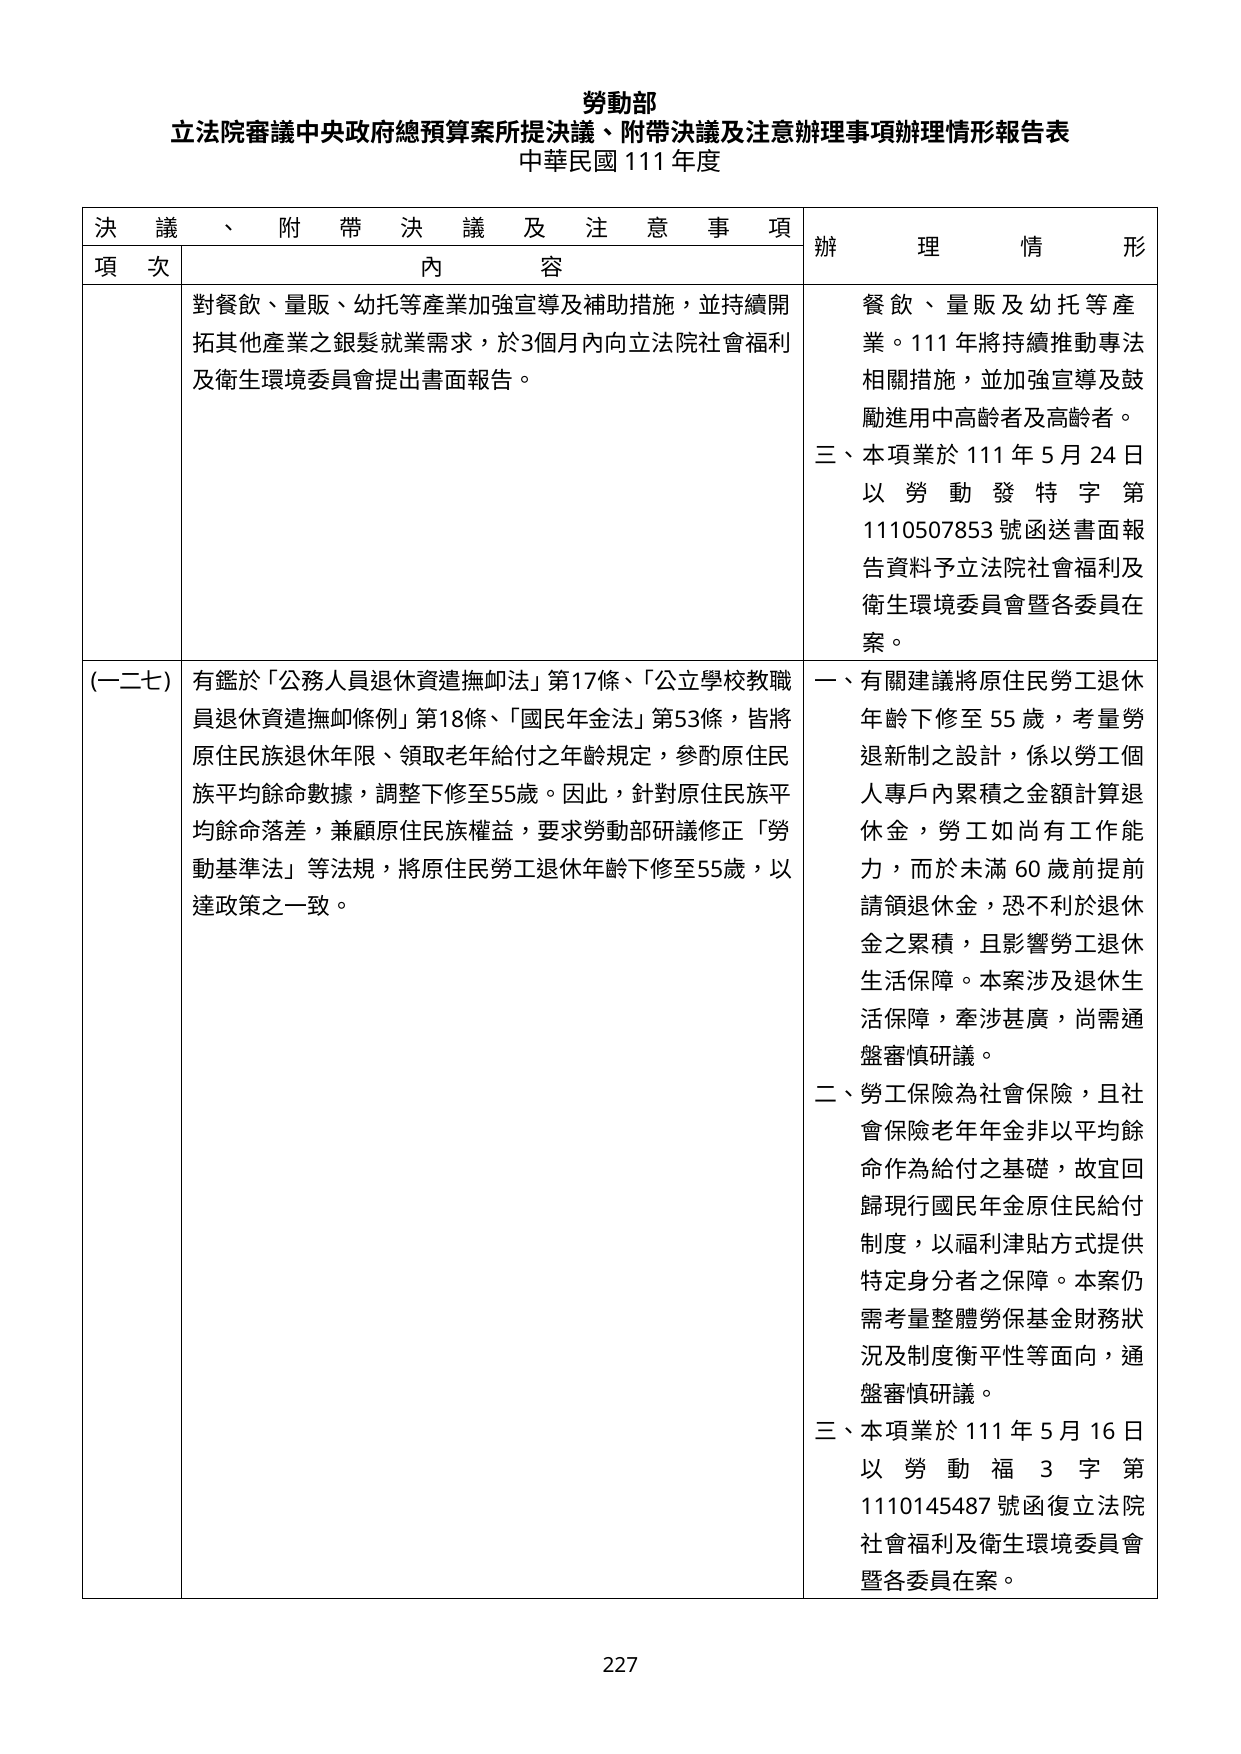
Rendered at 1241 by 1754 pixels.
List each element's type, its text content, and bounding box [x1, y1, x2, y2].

table_cell 餐飲、量販及幼托等產業。111年將持續推動專法相關措施，並加強宣導及鼓勵進用中高齡者及高齡者。 本項業於111年5月24日以勞動發特字第1110507853號函送書面報告資料予立法院社會福利及衛生環境委員會暨各委員在案。 [804, 285, 1157, 660]
table_cell 項次 [83, 246, 181, 284]
table_cell 內 容 [182, 246, 803, 284]
table_cell (一二七) [83, 661, 181, 1598]
table_cell [83, 285, 181, 660]
table_header 決議、附帶決議及注意事項 [83, 208, 803, 245]
table_cell 對餐飲、量販、幼托等產業加強宣導及補助措施，並持續開拓其他產業之銀髮就業需求，於3個月內向立法院社會福利及衛生環境委員會提出書面報告。 [182, 285, 803, 660]
table_cell 有鑑於「公務人員退休資遣撫卹法」第17條、「公立學校教職員退休資遣撫卹條例」第18條、「國民年金法」第53條，皆將原住民族退休年限、領取老年給付之年齡規定，參酌原住民族平均餘命數據，調整下修至55歲。因此，針對原住民族平均餘命落差，兼顧原住民族權益，要求勞動部研議修正「勞動基準法」等法規，將原住民勞工退休年齡下修至55歲，以達政策之一致。 [182, 661, 803, 1598]
table_cell 有關建議將原住民勞工退休年齡下修至55歲，考量勞退新制之設計，係以勞工個人專戶內累積之金額計算退休金，勞工如尚有工作能力，而於未滿60歲前提前請領退休金，恐不利於退休金之累積，且影響勞工退休生活保障。本案涉及退休生活保障，牽涉甚廣，尚需通盤審慎研議。 勞工保險為社會保險，且社會保險老年年金非以平均餘命作為給付之基礎，故宜回歸現行國民年金原住民給付制度，以福利津貼方式提供特定身分者之保障。本案仍需考量整體勞保基金財務狀況及制度衡平性等面向，通盤審慎研議。 本項業於111年5月16日以勞動福3字第1110145487號函復立法院社會福利及衛生環境委員會暨各委員在案。 [804, 661, 1157, 1598]
table_header 辦理情形 [804, 208, 1157, 284]
